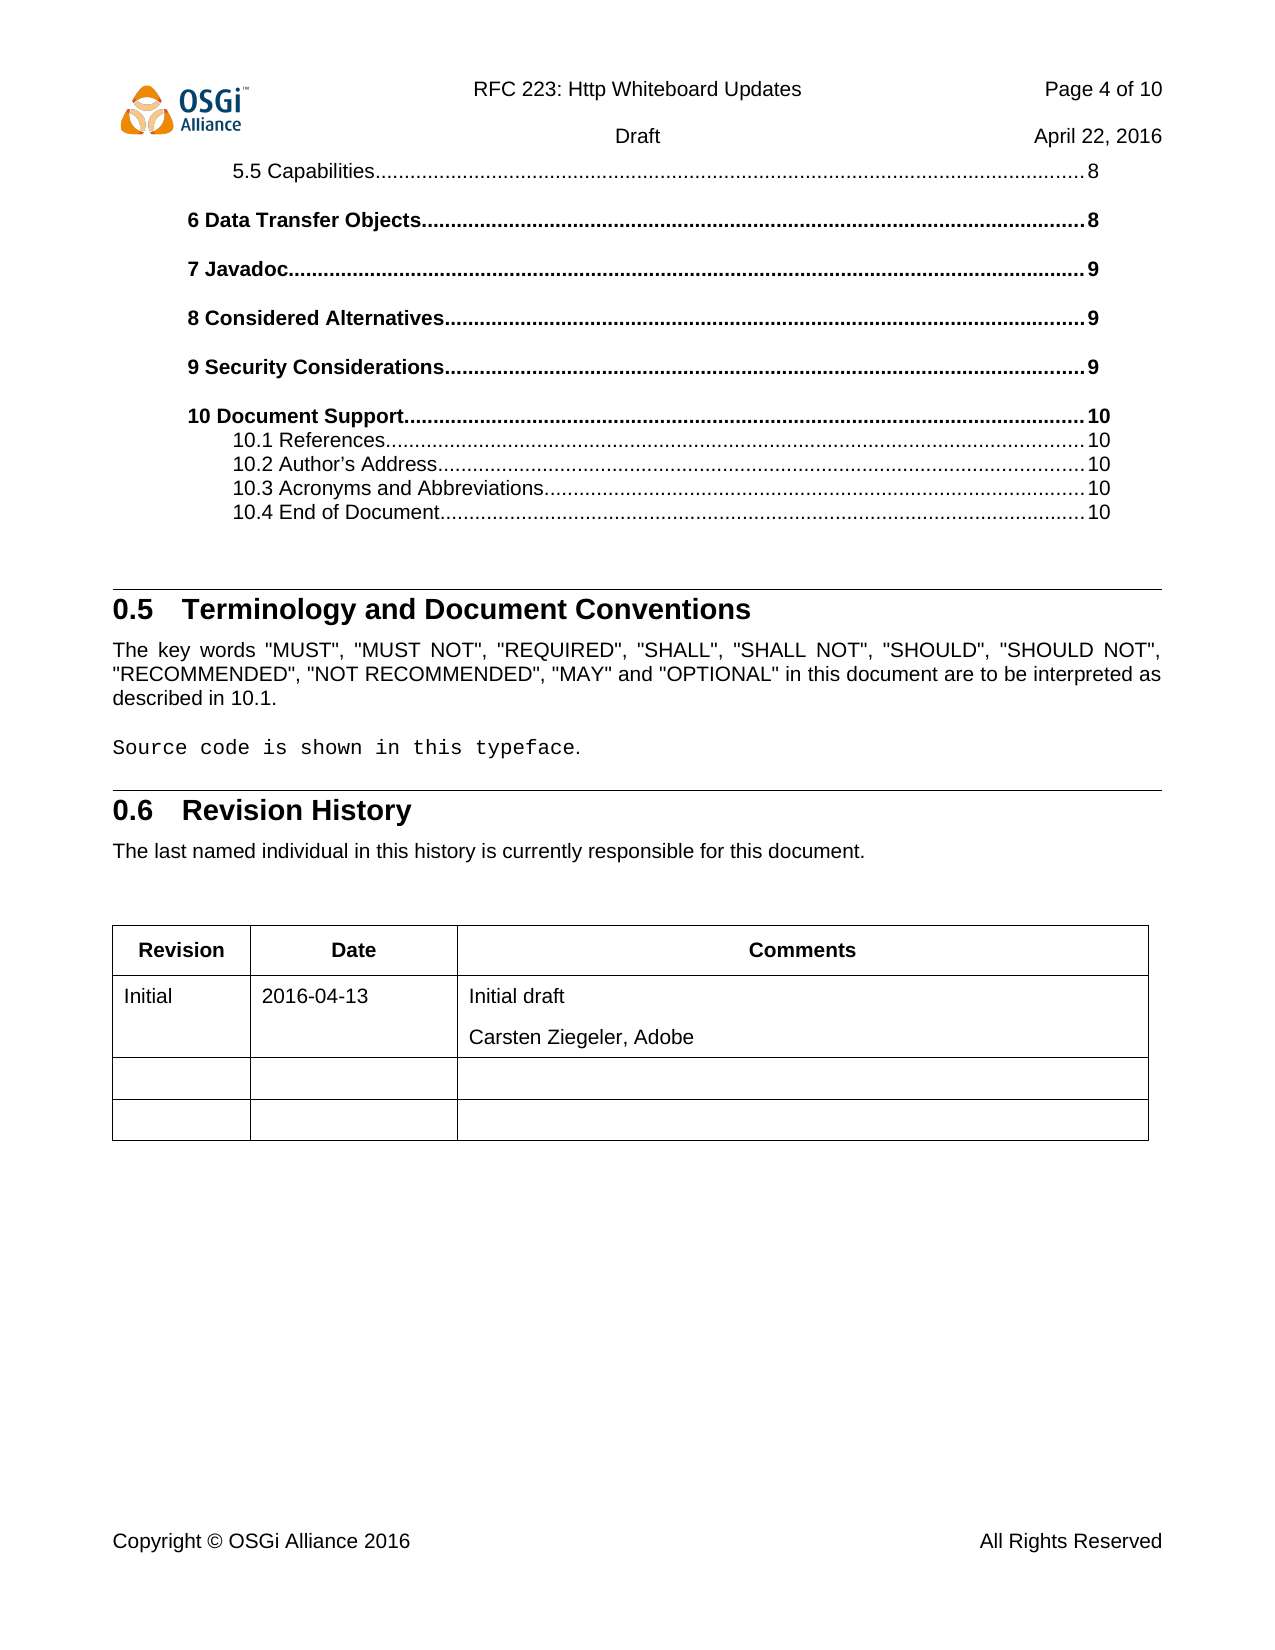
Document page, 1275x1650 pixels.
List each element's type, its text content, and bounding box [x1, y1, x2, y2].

text 10 Document Support 10 [187, 404, 1162, 428]
picture [113, 78, 257, 142]
text 8 Considered Alternatives 9 [187, 306, 1162, 330]
table_cell [113, 1058, 250, 1099]
table_cell [251, 1058, 457, 1099]
table_header Revision [113, 926, 250, 975]
table_cell Initial [113, 976, 250, 1057]
table_cell [251, 1100, 457, 1140]
table_cell [458, 1058, 1148, 1099]
text The last named individual in this history is currently responsible for this document. [112, 839, 1162, 863]
text 5.5 Capabilities 8 [232, 159, 1162, 183]
text 7 Javadoc 9 [187, 257, 1162, 281]
subtitle Revision History [112, 791, 1162, 827]
subtitle Terminology and Document Conventions [112, 590, 1162, 626]
table_cell [458, 1100, 1148, 1140]
table_cell Initial draft Carsten Ziegeler, Adobe [458, 976, 1148, 1057]
text 10.3 Acronyms and Abbreviations 10 [232, 476, 1162, 499]
text 10.1 References 10 [232, 428, 1162, 452]
text 6 Data Transfer Objects 8 [187, 208, 1162, 232]
table_header Comments [458, 926, 1148, 975]
table_header Date [251, 926, 457, 975]
text 9 Security Considerations 9 [187, 355, 1162, 379]
table_cell [113, 1100, 250, 1140]
text 10.4 End of Document 10 [232, 499, 1162, 523]
text Source code is shown in this typeface. [112, 735, 1162, 761]
table_cell 2016-04-13 [251, 976, 457, 1057]
text The key words "MUST", "MUST NOT", "REQUIRED", "SHALL", "SHALL NOT", "SHOULD", "SHOULD NOT", "RECOMMENDED", "NOT RECOMMENDED", "MAY" and "OPTIONAL" in this document are to be interpreted as described in 1. [112, 638, 1162, 710]
text 10.2 Author’s Address 10 [232, 452, 1162, 476]
